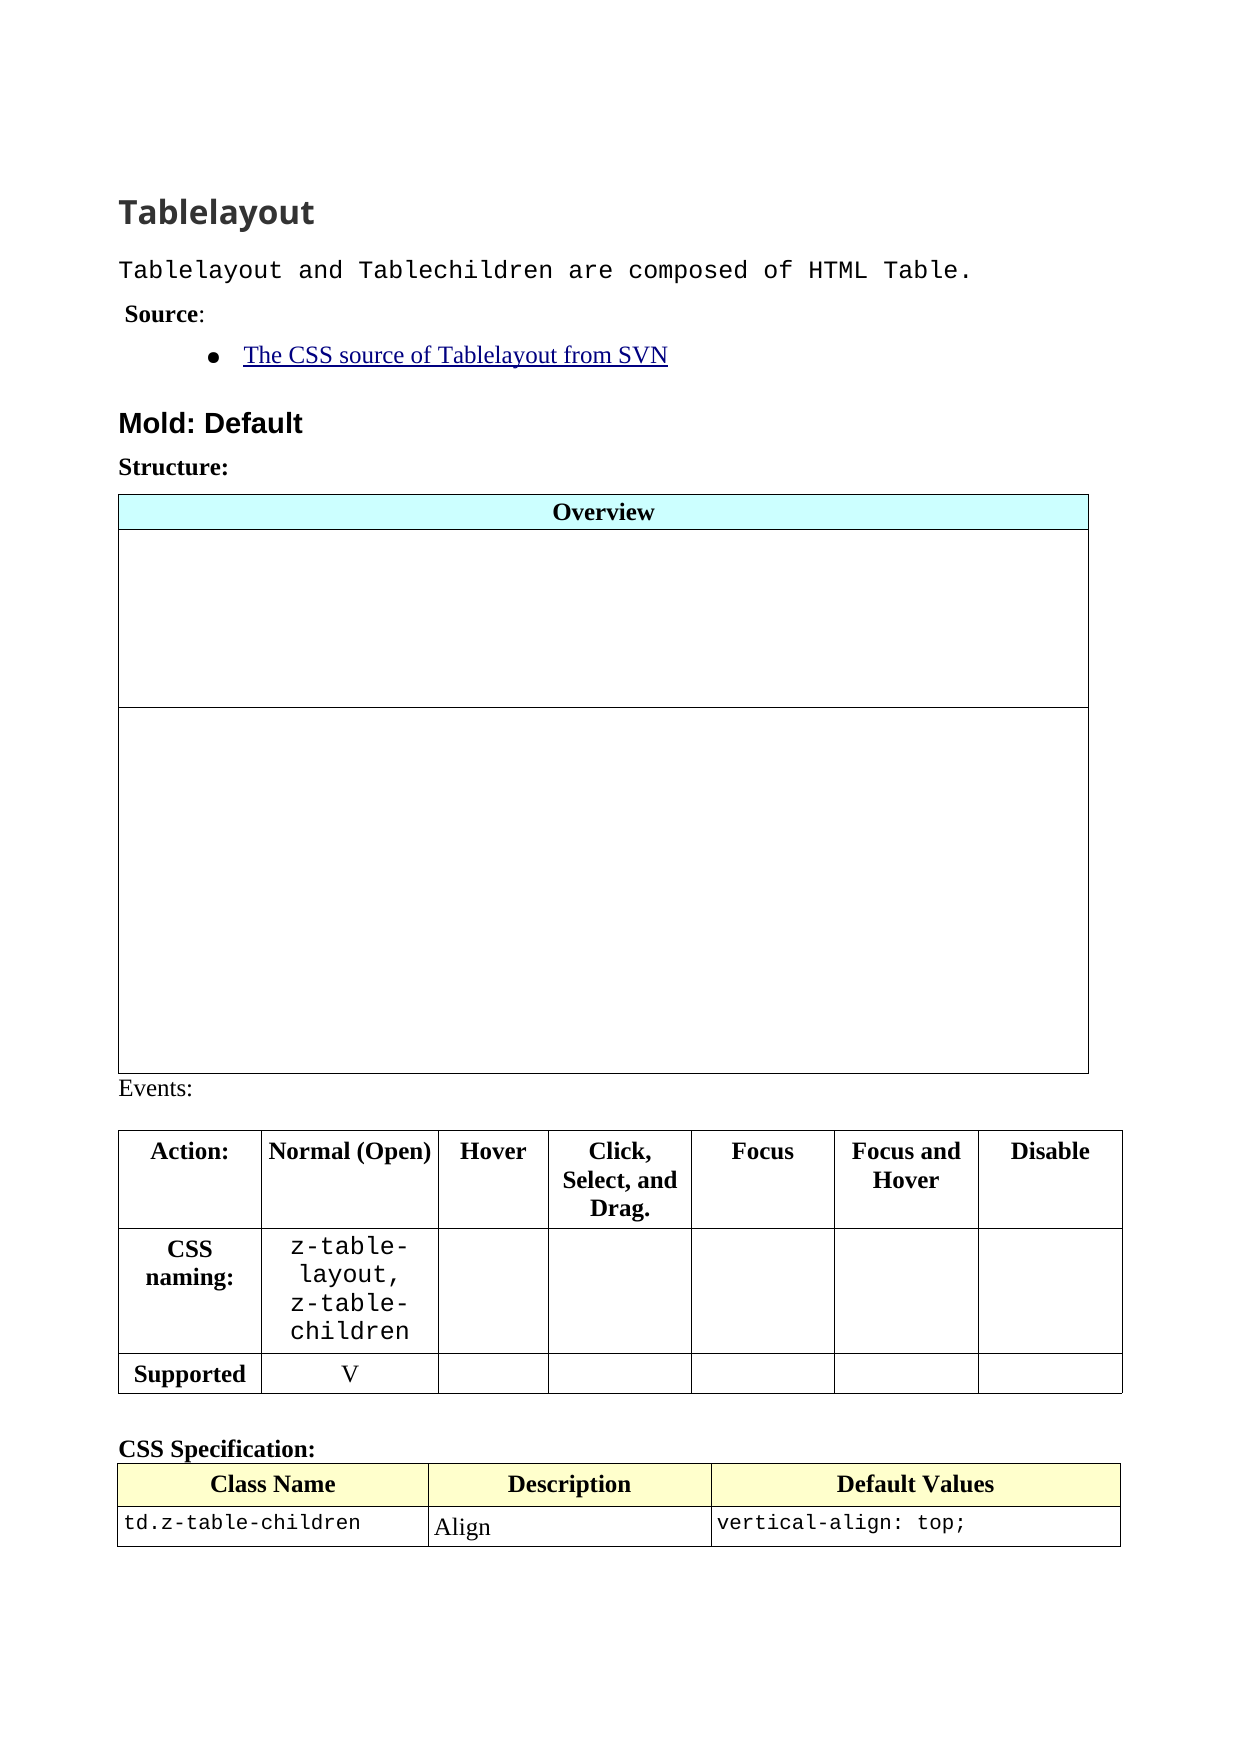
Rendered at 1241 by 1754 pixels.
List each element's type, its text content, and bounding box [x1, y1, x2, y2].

table_cell vertical-align: top; [712, 1507, 1120, 1546]
table_header Default Values [712, 1464, 1120, 1506]
text Tablelayout and Tablechildren are composed of HTML Table. [118, 258, 1122, 286]
list The CSS source of Tablelayout from SVN [236, 340, 1122, 369]
table_cell [979, 1229, 1122, 1353]
table_header Disable [979, 1131, 1122, 1228]
table_cell z-table-layout, z-table-children [262, 1229, 438, 1353]
table_cell [549, 1229, 691, 1353]
table_cell Supported [119, 1354, 261, 1393]
table_cell td.z-table-children [118, 1507, 428, 1546]
text CSS Specification: [118, 1434, 1122, 1463]
table_header Overview [119, 495, 1088, 529]
table_cell CSS naming: [119, 1229, 261, 1353]
table_cell [979, 1354, 1122, 1393]
table_cell [119, 530, 1088, 707]
subtitle Mold: Default [118, 406, 1122, 440]
table_cell [439, 1229, 548, 1353]
table_cell [692, 1229, 834, 1353]
text Structure: [118, 452, 1122, 481]
subtitle Tablelayout [118, 189, 1122, 234]
table_header Focus [692, 1131, 834, 1228]
table_header Description [429, 1464, 711, 1506]
table_cell [692, 1354, 834, 1393]
table_cell Align [429, 1507, 711, 1546]
table_cell [549, 1354, 691, 1393]
table_header Normal (Open) [262, 1131, 438, 1228]
table_cell [835, 1354, 978, 1393]
table_header Focus and Hover [835, 1131, 978, 1228]
text Source: [118, 299, 1122, 328]
table_header Click, Select, and Drag. [549, 1131, 691, 1228]
table_header Hover [439, 1131, 548, 1228]
table_header Action: [119, 1131, 261, 1228]
table_header Class Name [118, 1464, 428, 1506]
table_cell [119, 708, 1088, 1073]
text Events: [118, 1073, 1122, 1130]
table_cell [439, 1354, 548, 1393]
table_cell [835, 1229, 978, 1353]
table_cell V [262, 1354, 438, 1393]
